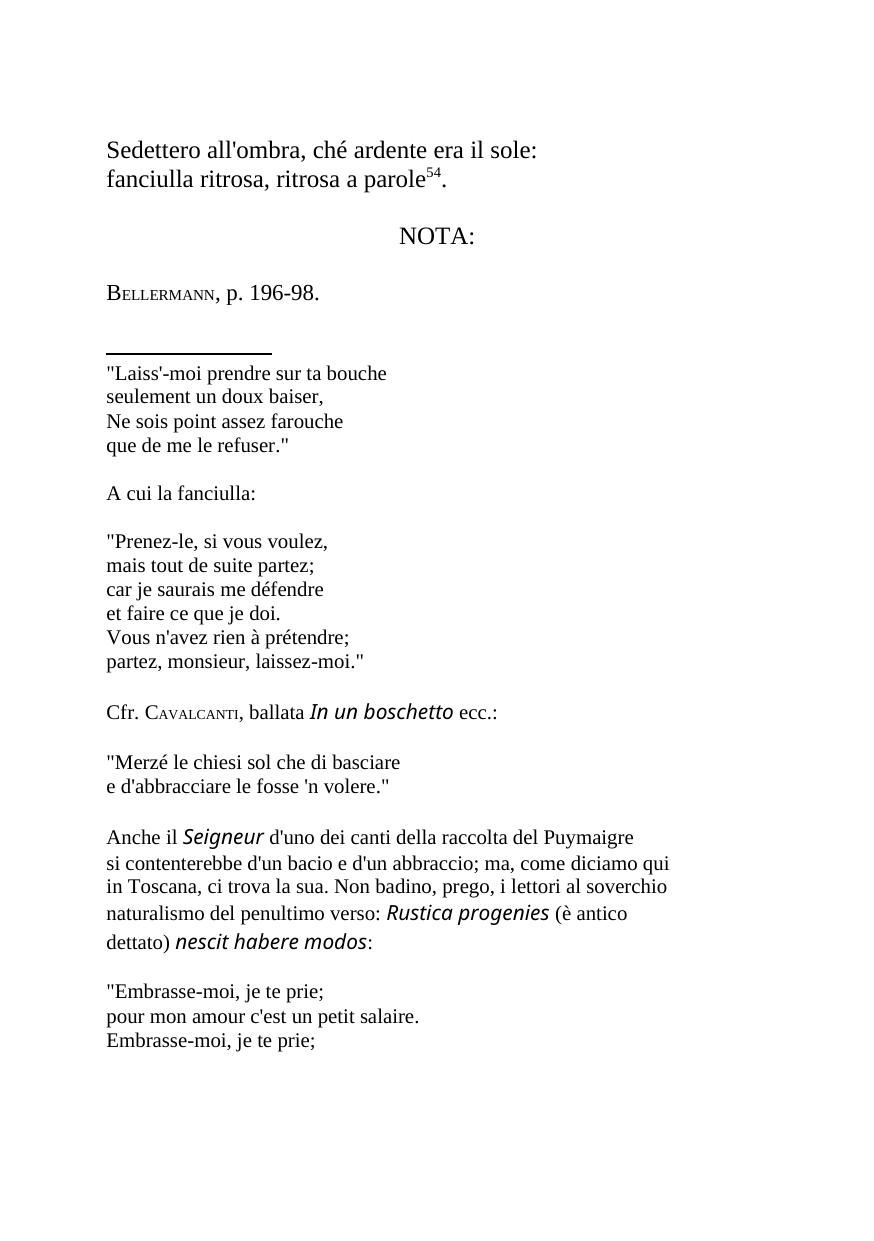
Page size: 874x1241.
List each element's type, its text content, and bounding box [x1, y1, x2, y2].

text e d'abbracciare le fosse 'n volere." [106, 774, 768, 798]
text partez, monsieur, laissez-moi." [106, 649, 768, 673]
text dettato) nescit habere modos: [106, 927, 768, 955]
text "Laiss'-moi prendre sur ta bouche [106, 360, 768, 384]
text Anche il Seigneur d'uno dei canti della raccolta del Puymaigre [106, 822, 768, 850]
text A cui la fanciulla: [106, 481, 768, 505]
text seulement un doux baiser, [106, 384, 768, 408]
text Vous n'avez rien à prétendre; [106, 625, 768, 649]
text car je saurais me défendre [106, 577, 768, 601]
text si contenterebbe d'un bacio e d'un abbraccio; ma, come diciamo qui [106, 850, 768, 874]
text "Prenez-le, si vous voulez, [106, 529, 768, 553]
text Ne sois point assez farouche [106, 408, 768, 433]
text naturalismo del penultimo verso: Rustica progenies (è antico [106, 898, 768, 927]
text in Toscana, ci trova la sua. Non badino, prego, i lettori al soverchio [106, 874, 768, 898]
text que de me le refuser." [106, 433, 768, 457]
text NOTA: [106, 221, 768, 250]
text Sedettero all'ombra, ché ardente era il sole: [106, 135, 768, 164]
text "Merzé le chiesi sol che di basciare [106, 750, 768, 774]
text fanciulla ritrosa, ritrosa a parole. [106, 164, 768, 192]
text Embrasse-moi, je te prie; [106, 1028, 768, 1052]
text pour mon amour c'est un petit salaire. [106, 1003, 768, 1028]
text mais tout de suite partez; [106, 553, 768, 577]
text Bellermann, p. 196-98. [106, 279, 768, 305]
text et faire ce que je doi. [106, 601, 768, 625]
text "Embrasse-moi, je te prie; [106, 979, 768, 1003]
text Cfr. Cavalcanti, ballata In un boschetto ecc.: [106, 697, 768, 726]
